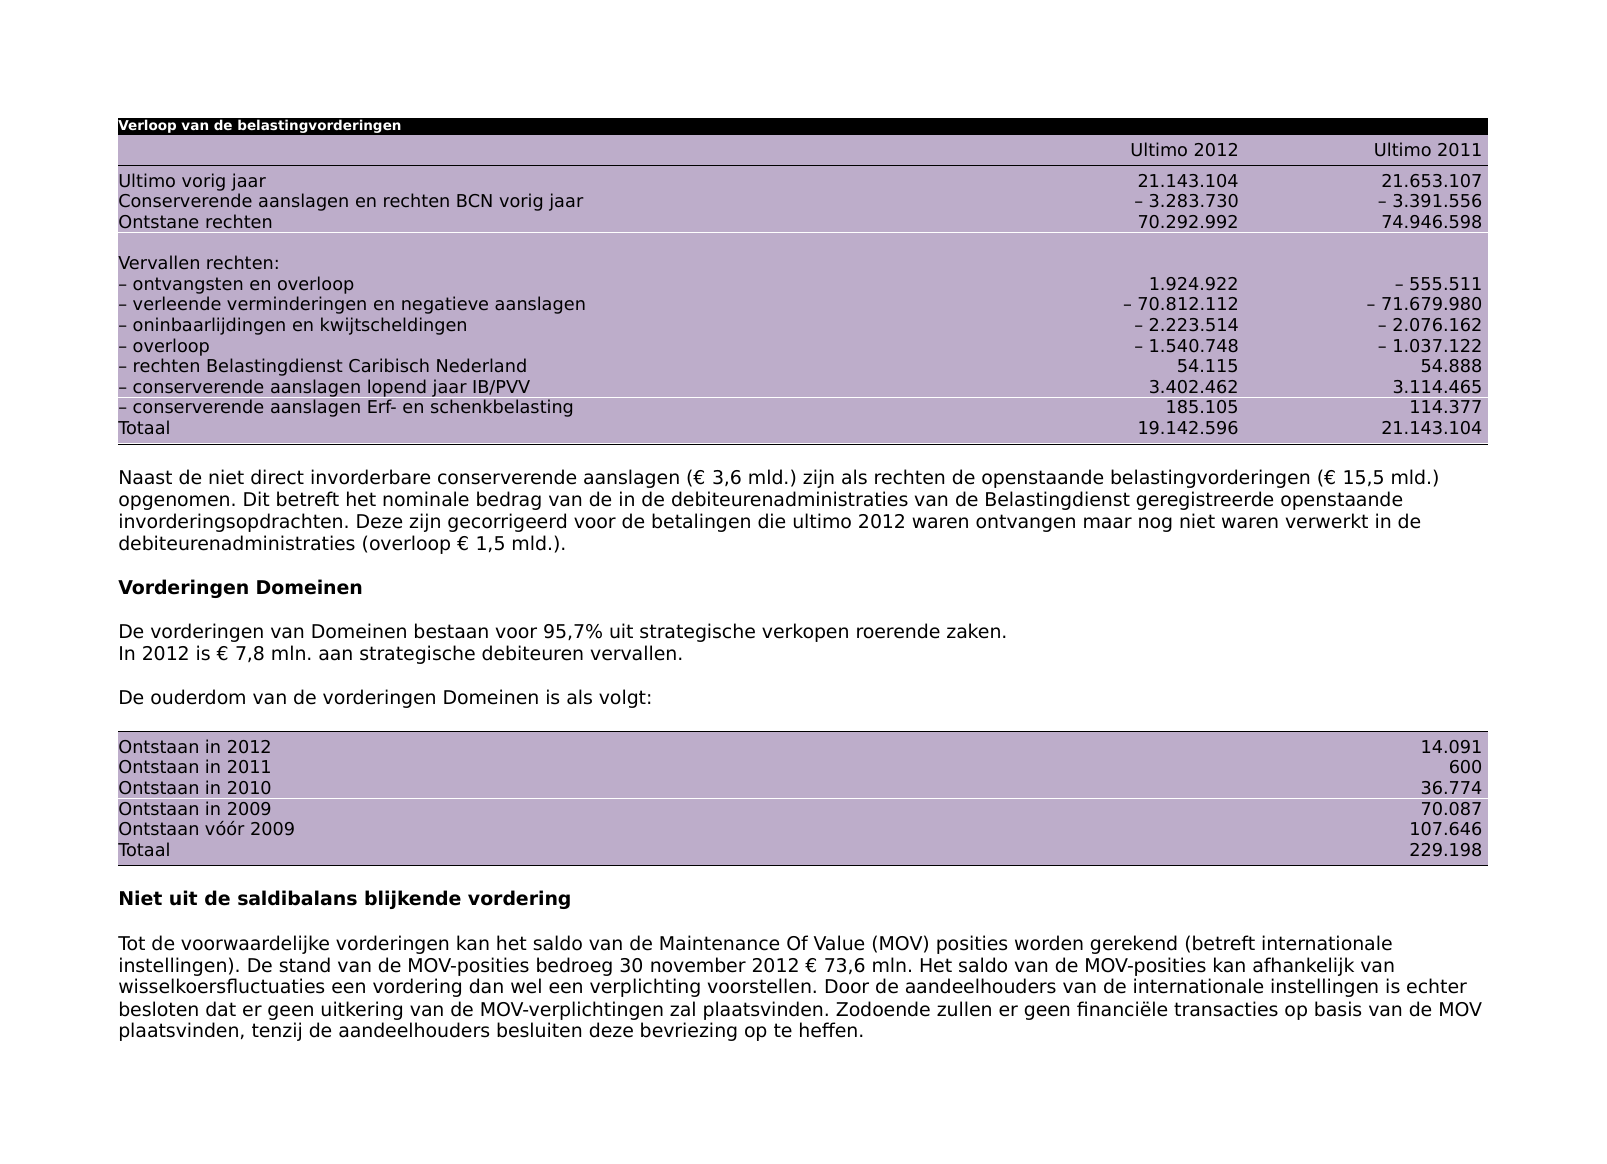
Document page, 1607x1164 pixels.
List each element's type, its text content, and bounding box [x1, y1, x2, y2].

table_header Verloop van de belastingvorderingen [118, 118, 1488, 134]
table_cell [1001, 253, 1244, 274]
table_cell 70.292.992 [1001, 212, 1244, 232]
table_cell 107.646 [1214, 819, 1488, 840]
table_cell 21.143.104 [1245, 418, 1488, 443]
table_cell 74.946.598 [1245, 212, 1488, 232]
table_cell 21.143.104 [1001, 166, 1244, 191]
table_cell Ontstaan in 2010 [118, 778, 1214, 798]
table_cell – verleende verminderingen en negatieve aanslagen [118, 294, 1001, 315]
table_cell – 555.511 [1245, 274, 1488, 294]
table_cell – oninbaarlijdingen en kwijtscheldingen [118, 315, 1001, 336]
table_header Ontstaan in 2012 [118, 732, 1214, 757]
table_cell – conserverende aanslagen Erf- en schenkbelasting [118, 398, 1001, 418]
table_cell 70.087 [1214, 799, 1488, 819]
table_cell 1.924.922 [1001, 274, 1244, 294]
table_cell Ontstaan in 2011 [118, 757, 1214, 778]
table_cell Ontstaan in 2009 [118, 799, 1214, 819]
table_cell Ultimo vorig jaar [118, 166, 1001, 191]
text De vorderingen van Domeinen bestaan voor 95,7% uit strategische verkopen roerende zaken. [118, 621, 1488, 643]
table_cell – overloop [118, 336, 1001, 356]
table_cell Vervallen rechten: [118, 253, 1001, 274]
table_cell 185.105 [1001, 398, 1244, 418]
table_header 14.091 [1214, 732, 1488, 757]
text Tot de voorwaardelijke vorderingen kan het saldo van de Maintenance Of Value (MOV) posities worden gerekend (betreft internationale instellingen). De stand van de MOV-posities bedroeg 30 november 2012 € 73,6 mln. Het saldo van de MOV-posities kan afhankelijk van wisselkoersfluctuaties een vordering dan wel een verplichting voorstellen. Door de aandeelhouders van de internationale instellingen is echter besloten dat er geen uitkering van de MOV-verplichtingen zal plaatsvinden. Zodoende zullen er geen financiële transacties op basis van de MOV plaatsvinden, tenzij de aandeelhouders besluiten deze bevriezing op te heffen. [118, 932, 1488, 1042]
table_cell – 1.037.122 [1245, 336, 1488, 356]
table_cell Ultimo 2011 [1245, 135, 1488, 165]
table_cell – ontvangsten en overloop [118, 274, 1001, 294]
table_cell 600 [1214, 757, 1488, 778]
table_cell Totaal [118, 840, 1214, 865]
table_cell 21.653.107 [1245, 166, 1488, 191]
table_cell – conserverende aanslagen lopend jaar IB/PVV [118, 377, 1001, 397]
table_cell – 3.391.556 [1245, 191, 1488, 212]
table_cell Ultimo 2012 [1001, 135, 1244, 165]
table_cell 229.198 [1214, 840, 1488, 865]
text De ouderdom van de vorderingen Domeinen is als volgt: [118, 687, 1488, 709]
table_cell – 3.283.730 [1001, 191, 1244, 212]
text Naast de niet direct invorderbare conserverende aanslagen (€ 3,6 mld.) zijn als rechten de openstaande belastingvorderingen (€ 15,5 mld.) opgenomen. Dit betreft het nominale bedrag van de in de debiteurenadministraties van de Belastingdienst geregistreerde openstaande invorderingsopdrachten. Deze zijn gecorrigeerd voor de betalingen die ultimo 2012 waren ontvangen maar nog niet waren verwerkt in de debiteurenadministraties (overloop € 1,5 mld.). [118, 467, 1488, 554]
table_cell Ontstane rechten [118, 212, 1001, 232]
table_cell [1001, 233, 1244, 253]
table_cell Ontstaan vóór 2009 [118, 819, 1214, 840]
table_cell [1245, 233, 1488, 253]
table_cell 3.114.465 [1245, 377, 1488, 397]
table_cell – 2.076.162 [1245, 315, 1488, 336]
table_cell Totaal [118, 418, 1001, 443]
table_cell 3.402.462 [1001, 377, 1244, 397]
table_cell – 71.679.980 [1245, 294, 1488, 315]
table_cell – 70.812.112 [1001, 294, 1244, 315]
table_cell – 2.223.514 [1001, 315, 1244, 336]
table_cell – rechten Belastingdienst Caribisch Nederland [118, 356, 1001, 377]
table_cell [118, 233, 1001, 253]
table_cell [118, 135, 1001, 165]
subtitle Vorderingen Domeinen [118, 577, 1488, 599]
table_cell – 1.540.748 [1001, 336, 1244, 356]
table_cell 19.142.596 [1001, 418, 1244, 443]
text In 2012 is € 7,8 mln. aan strategische debiteuren vervallen. [118, 643, 1488, 665]
table_cell 36.774 [1214, 778, 1488, 798]
table_cell Conserverende aanslagen en rechten BCN vorig jaar [118, 191, 1001, 212]
table_cell 54.115 [1001, 356, 1244, 377]
table_cell 54.888 [1245, 356, 1488, 377]
table_cell 114.377 [1245, 398, 1488, 418]
table_cell [1245, 253, 1488, 274]
subtitle Niet uit de saldibalans blijkende vordering [118, 888, 1488, 910]
